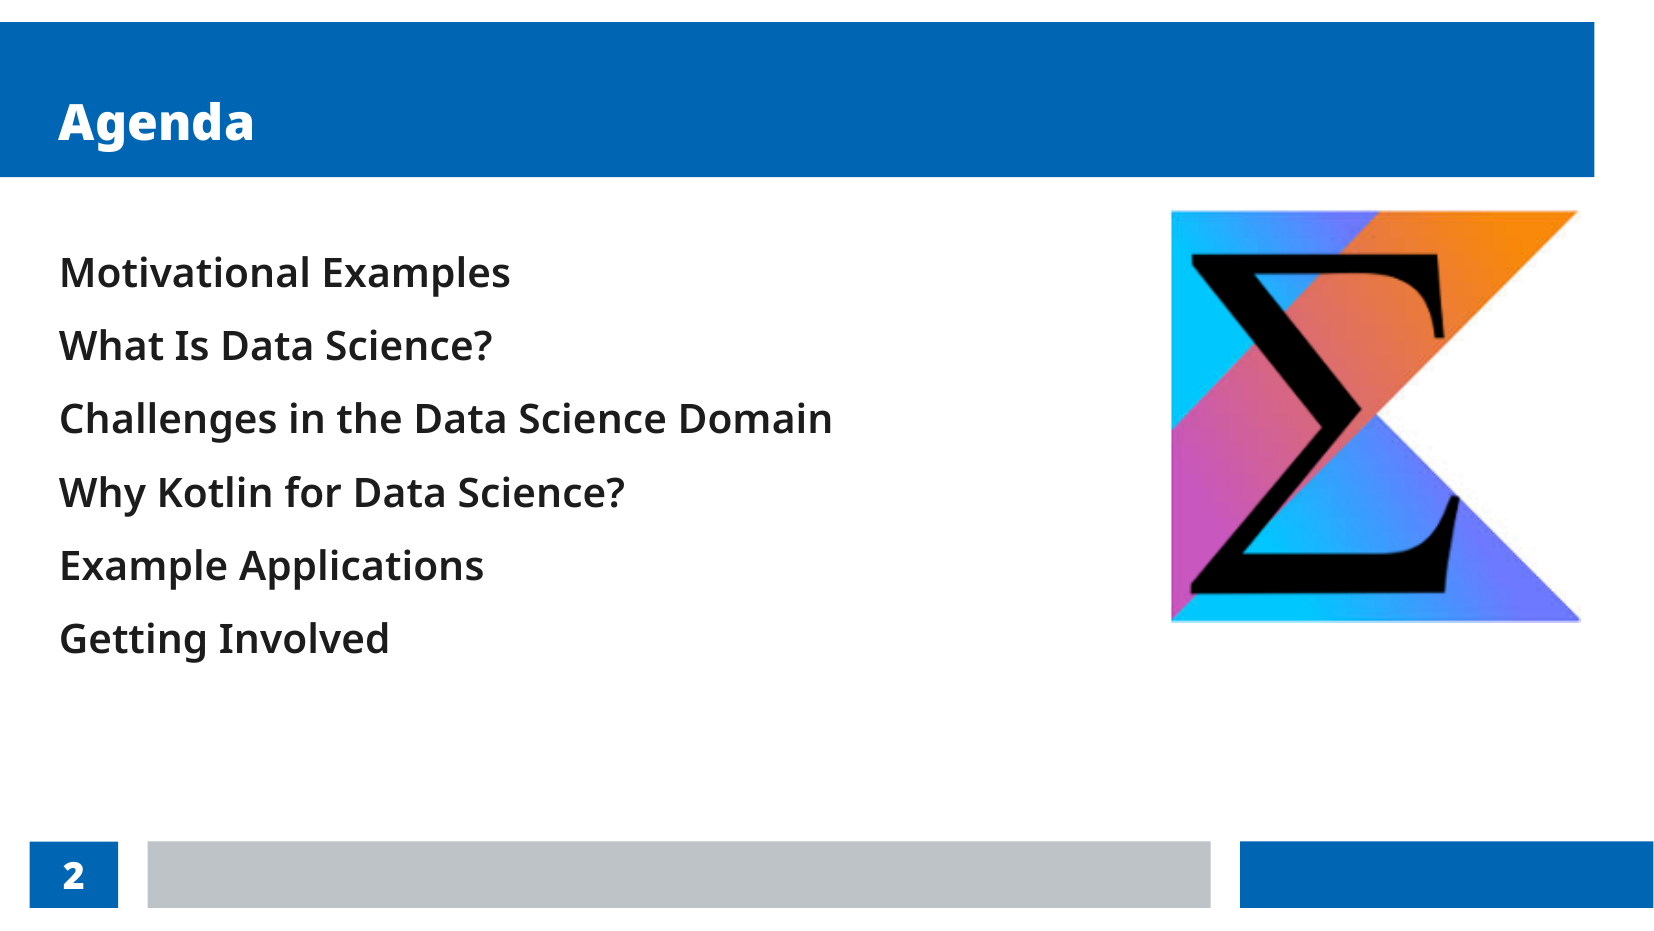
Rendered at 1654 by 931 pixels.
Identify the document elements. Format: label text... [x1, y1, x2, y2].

picture [1170, 209, 1581, 623]
title Agenda [59, 44, 1595, 156]
list Motivational Examples What Is Data Science? Challenges in the Data Science Domain Why Kotlin for Data Science? Example Applications Getting Involved [59, 243, 1565, 820]
